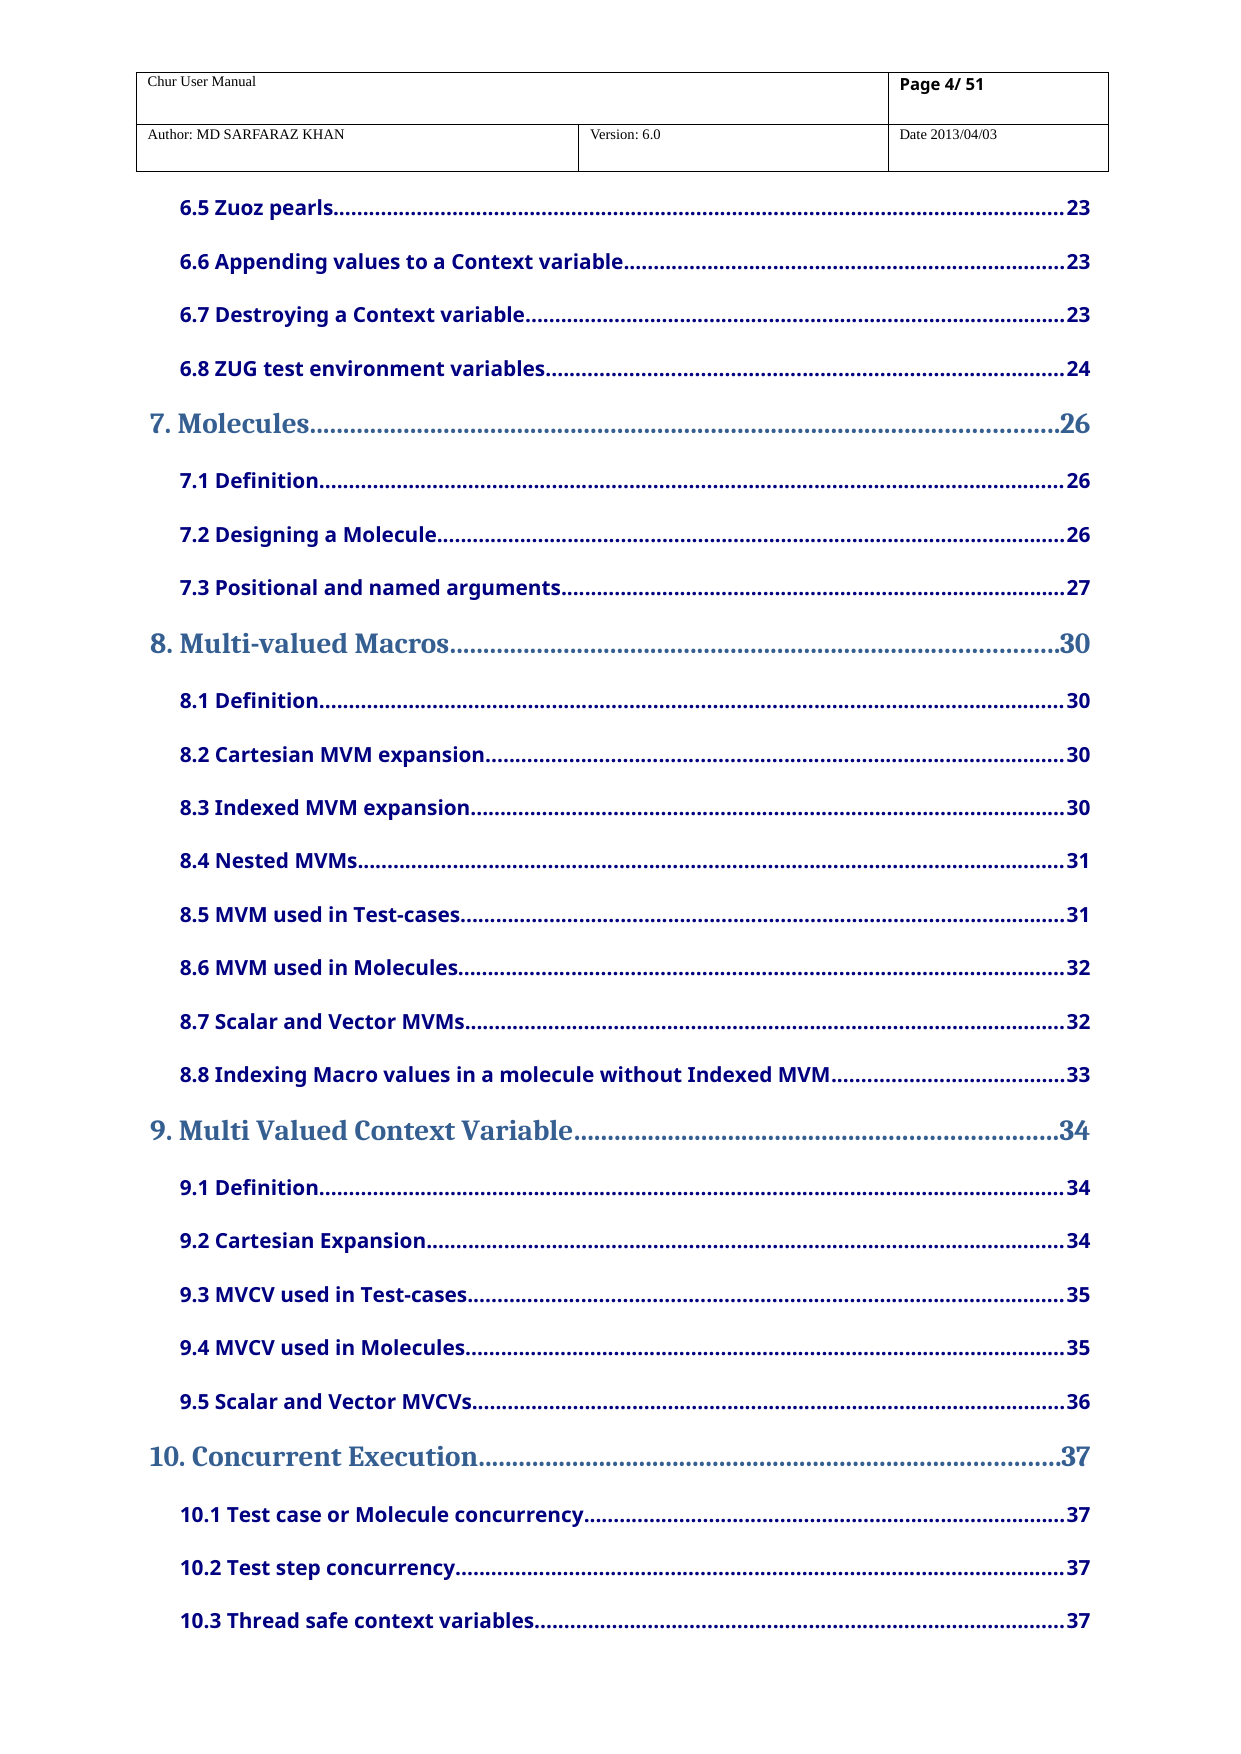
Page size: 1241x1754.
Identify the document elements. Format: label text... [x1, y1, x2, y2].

text 10.3 Thread safe context variables 37 [179, 1607, 1090, 1635]
text 9.2 Cartesian Expansion 34 [179, 1227, 1090, 1255]
text 8.3 Indexed MVM expansion 30 [179, 793, 1090, 822]
text 7.3 Positional and named arguments 27 [179, 573, 1090, 602]
text 8. Multi-valued Macros 30 [150, 627, 1090, 661]
text 8.5 MVM used in Test-cases 31 [179, 900, 1090, 928]
text 8.1 Definition 30 [179, 686, 1090, 715]
text 8.6 MVM used in Molecules 32 [179, 953, 1090, 982]
text 8.4 Nested MVMs 31 [179, 847, 1090, 875]
text 10.1 Test case or Molecule concurrency 37 [179, 1500, 1090, 1528]
text 6.6 Appending values to a Context variable 23 [179, 247, 1090, 275]
text 6.5 Zuoz pearls 23 [179, 193, 1090, 222]
text 9. Multi Valued Context Variable 34 [150, 1114, 1090, 1147]
text 7.2 Designing a Molecule 26 [179, 520, 1090, 548]
text 7. Molecules 26 [150, 407, 1090, 441]
text 9.1 Definition 34 [179, 1173, 1090, 1202]
text 10.2 Test step concurrency 37 [179, 1553, 1090, 1582]
text 7.1 Definition 26 [179, 467, 1090, 495]
text 6.8 ZUG test environment variables 24 [179, 354, 1090, 382]
text 10. Concurrent Execution 37 [150, 1440, 1090, 1474]
text 8.7 Scalar and Vector MVMs 32 [179, 1007, 1090, 1035]
text 6.7 Destroying a Context variable 23 [179, 300, 1090, 329]
text 9.5 Scalar and Vector MVCVs 36 [179, 1387, 1090, 1415]
text 8.8 Indexing Macro values in a molecule without Indexed MVM 33 [179, 1060, 1090, 1089]
text 9.4 MVCV used in Molecules 35 [179, 1333, 1090, 1362]
text 9.3 MVCV used in Test-cases 35 [179, 1280, 1090, 1308]
text 8.2 Cartesian MVM expansion 30 [179, 740, 1090, 768]
